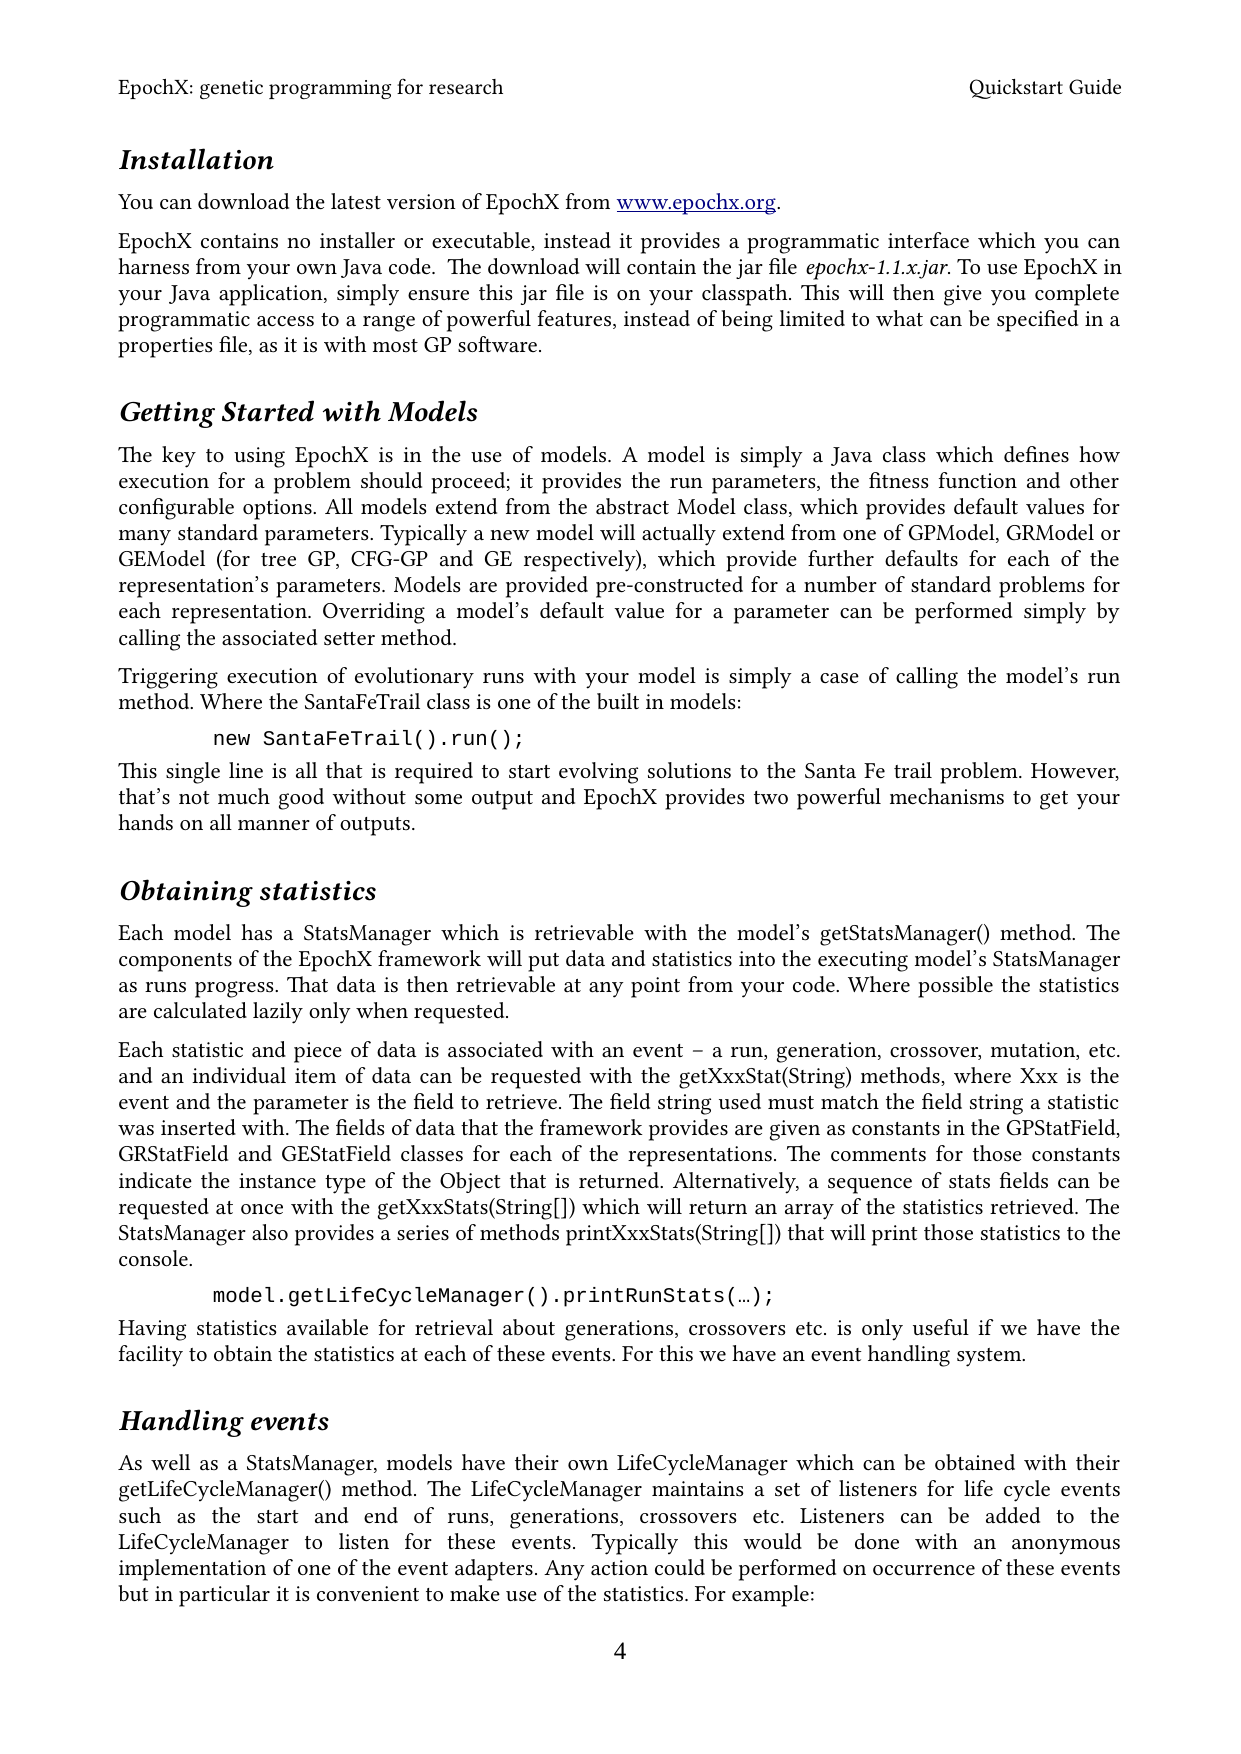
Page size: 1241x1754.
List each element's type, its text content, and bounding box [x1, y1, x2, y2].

text This single line is all that is required to start evolving solutions to the Santa Fe trail problem. However, that’s not much good without some output and EpochX provides two powerful mechanisms to get your hands on all manner of outputs. [118, 758, 1122, 836]
text Triggering execution of evolutionary runs with your model is simply a case of calling the model’s run method. Where the SantaFeTrail class is one of the built in models: [118, 663, 1122, 715]
text As well as a StatsManager, models have their own LifeCycleManager which can be obtained with their getLifeCycleManager() method. The LifeCycleManager maintains a set of listeners for life cycle events such as the start and end of runs, generations, crossovers etc. Listeners can be added to the LifeCycleManager to listen for these events. Typically this would be done with an anonymous implementation of one of the event adapters. Any action could be performed on occurrence of these events but in particular it is convenient to make use of the statistics. For example: [118, 1450, 1122, 1607]
text model.getLifeCycleManager().printRunStats(…); [213, 1284, 1122, 1308]
text new SantaFeTrail().run(); [213, 728, 1122, 752]
subtitle Installation [118, 143, 1122, 176]
text EpochX contains no installer or executable, instead it provides a programmatic interface which you can harness from your own Java code. The download will contain the jar file epochx-1.1.x.jar. To use EpochX in your Java application, simply ensure this jar file is on your classpath. This will then give you complete programmatic access to a range of powerful features, instead of being limited to what can be specified in a properties file, as it is with most GP software. [118, 227, 1122, 358]
text Each model has a StatsManager which is retrievable with the model’s getStatsManager() method. The components of the EpochX framework will put data and statistics into the executing model’s StatsManager as runs progress. That data is then retrievable at any point from your code. Where possible the statistics are calculated lazily only when requested. [118, 920, 1122, 1024]
text Having statistics available for retrieval about generations, crossovers etc. is only useful if we have the facility to obtain the statistics at each of these events. For this we have an event handling system. [118, 1315, 1122, 1367]
text Each statistic and piece of data is associated with an event – a run, generation, crossover, mutation, etc. and an individual item of data can be requested with the getXxxStat(String) methods, where Xxx is the event and the parameter is the field to retrieve. The field string used must match the field string a statistic was inserted with. The fields of data that the framework provides are given as constants in the GPStatField, GRStatField and GEStatField classes for each of the representations. The comments for those constants indicate the instance type of the Object that is returned. Alternatively, a sequence of stats fields can be requested at once with the getXxxStats(String[]) which will return an array of the statistics retrieved. The StatsManager also provides a series of methods printXxxStats(String[]) that will print those statistics to the console. [118, 1037, 1122, 1272]
subtitle Obtaining statistics [118, 874, 1122, 907]
text You can download the latest version of EpochX from www.epochx.org. [118, 189, 1122, 215]
subtitle Getting Started with Models [118, 396, 1122, 429]
subtitle Handling events [118, 1404, 1122, 1438]
text The key to using EpochX is in the use of models. A model is simply a Java class which defines how execution for a problem should proceed; it provides the run parameters, the fitness function and other configurable options. All models extend from the abstract Model class, which provides default values for many standard parameters. Typically a new model will actually extend from one of GPModel, GRModel or GEModel (for tree GP, CFG-GP and GE respectively), which provide further defaults for each of the representation’s parameters. Models are provided pre-constructed for a number of standard problems for each representation. Overriding a model’s default value for a parameter can be performed simply by calling the associated setter method. [118, 441, 1122, 651]
